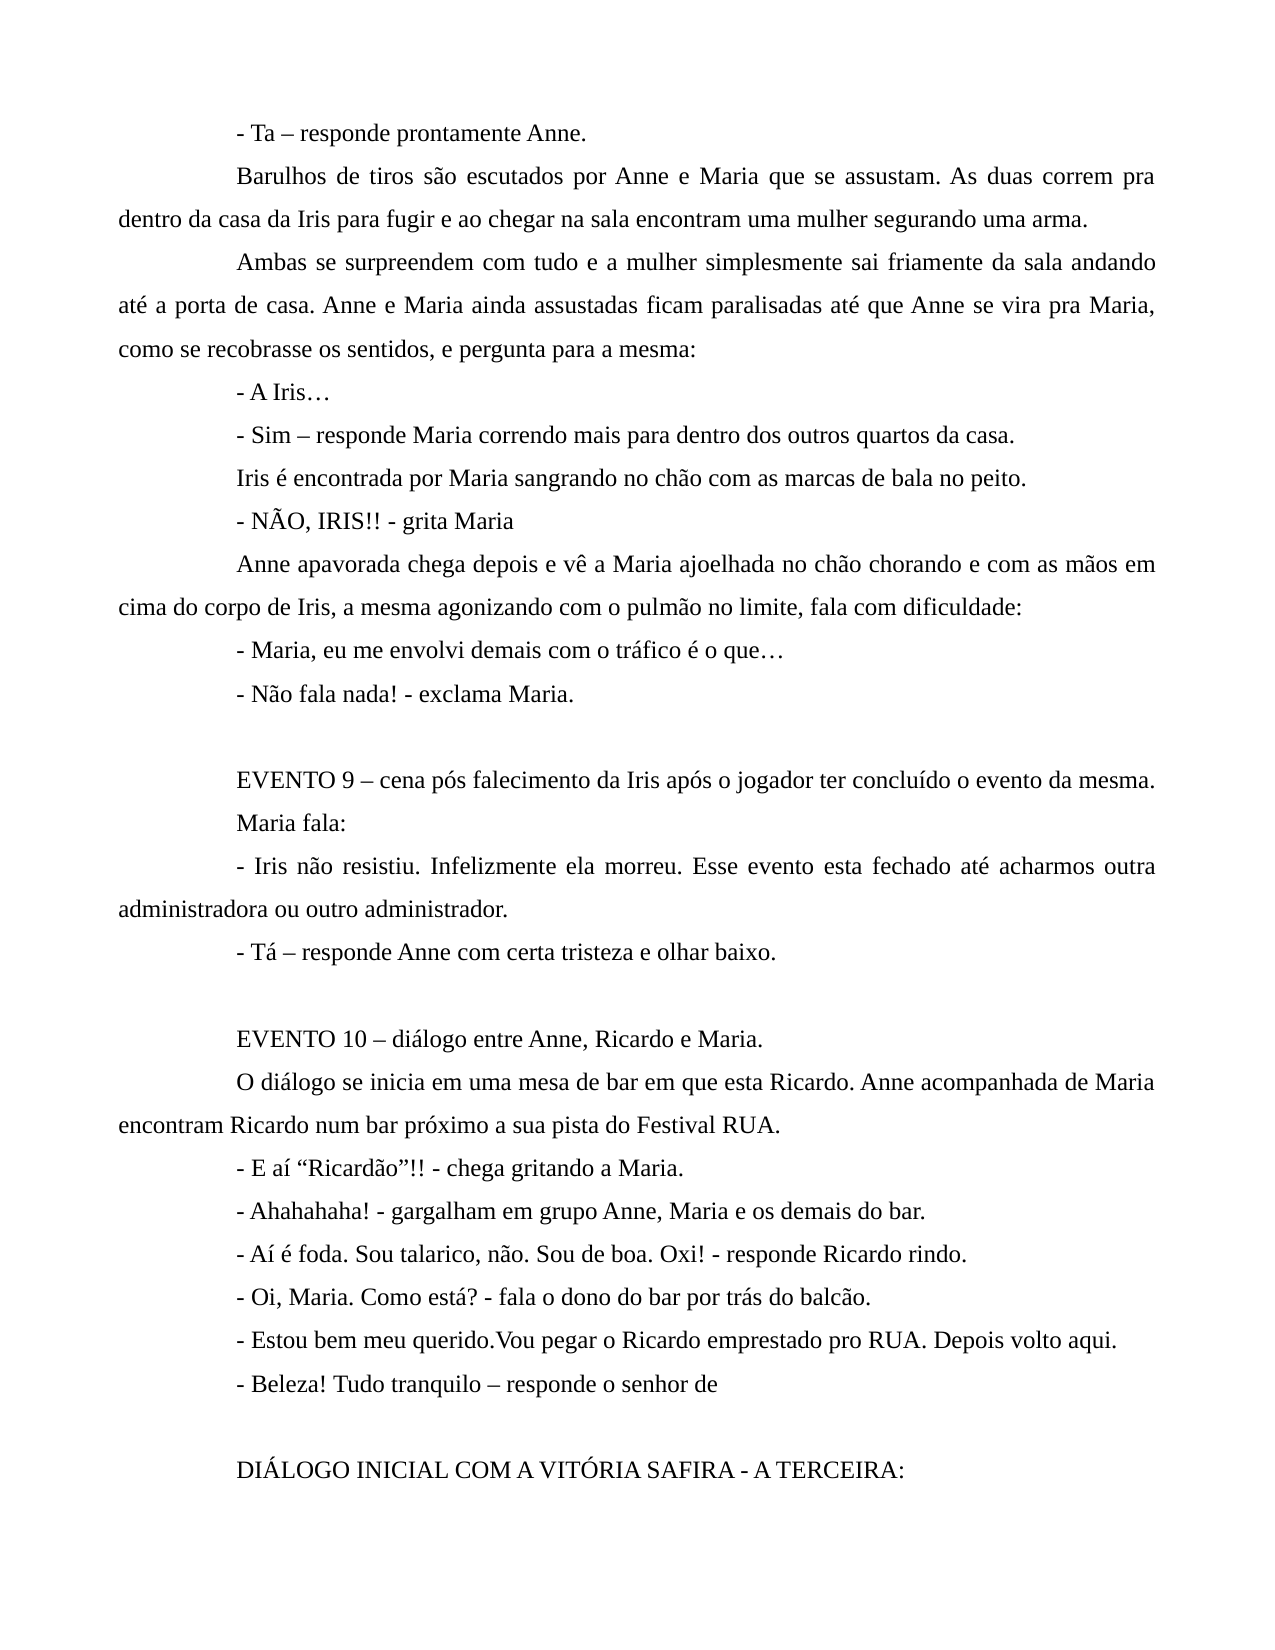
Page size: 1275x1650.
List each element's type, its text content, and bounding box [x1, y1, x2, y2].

text - Ta – responde prontamente Anne. [118, 118, 1157, 147]
text EVENTO 10 – diálogo entre Anne, Ricardo e Maria. [118, 1024, 1157, 1052]
text Anne apavorada chega depois e vê a Maria ajoelhada no chão chorando e com as mãos em cima do corpo de Iris, a mesma agonizando com o pulmão no limite, fala com dificuldade: [118, 549, 1157, 621]
text Barulhos de tiros são escutados por Anne e Maria que se assustam. As duas correm pra dentro da casa da Iris para fugir e ao chegar na sala encontram uma mulher segurando uma arma. [118, 161, 1157, 233]
text Ambas se surpreendem com tudo e a mulher simplesmente sai friamente da sala andando até a porta de casa. Anne e Maria ainda assustadas ficam paralisadas até que Anne se vira pra Maria, como se recobrasse os sentidos, e pergunta para a mesma: [118, 247, 1157, 362]
text - NÃO, IRIS!! - grita Maria [118, 506, 1157, 535]
text - Iris não resistiu. Infelizmente ela morreu. Esse evento esta fechado até acharmos outra administradora ou outro administrador. [118, 851, 1157, 923]
text Maria fala: [118, 808, 1157, 837]
text - Beleza! Tudo tranquilo – responde o senhor de [118, 1369, 1157, 1397]
text O diálogo se inicia em uma mesa de bar em que esta Ricardo. Anne acompanhada de Maria encontram Ricardo num bar próximo a sua pista do Festival RUA. [118, 1067, 1157, 1139]
text EVENTO 9 – cena pós falecimento da Iris após o jogador ter concluído o evento da mesma. [118, 765, 1157, 794]
text - Estou bem meu querido.Vou pegar o Ricardo emprestado pro RUA. Depois volto aqui. [118, 1326, 1157, 1354]
text - Ahahahaha! - gargalham em grupo Anne, Maria e os demais do bar. [118, 1196, 1157, 1225]
text - A Iris… [118, 377, 1157, 406]
text - Não fala nada! - exclama Maria. [118, 679, 1157, 707]
text Iris é encontrada por Maria sangrando no chão com as marcas de bala no peito. [118, 463, 1157, 492]
text - Oi, Maria. Como está? - fala o dono do bar por trás do balcão. [118, 1282, 1157, 1311]
text - Aí é foda. Sou talarico, não. Sou de boa. Oxi! - responde Ricardo rindo. [118, 1239, 1157, 1268]
text - Maria, eu me envolvi demais com o tráfico é o que… [118, 636, 1157, 664]
text DIÁLOGO INICIAL COM A VITÓRIA SAFIRA - A TERCEIRA: [118, 1455, 1157, 1484]
text - Sim – responde Maria correndo mais para dentro dos outros quartos da casa. [118, 420, 1157, 449]
text - E aí “Ricardão”!! - chega gritando a Maria. [118, 1153, 1157, 1182]
text - Tá – responde Anne com certa tristeza e olhar baixo. [118, 937, 1157, 966]
